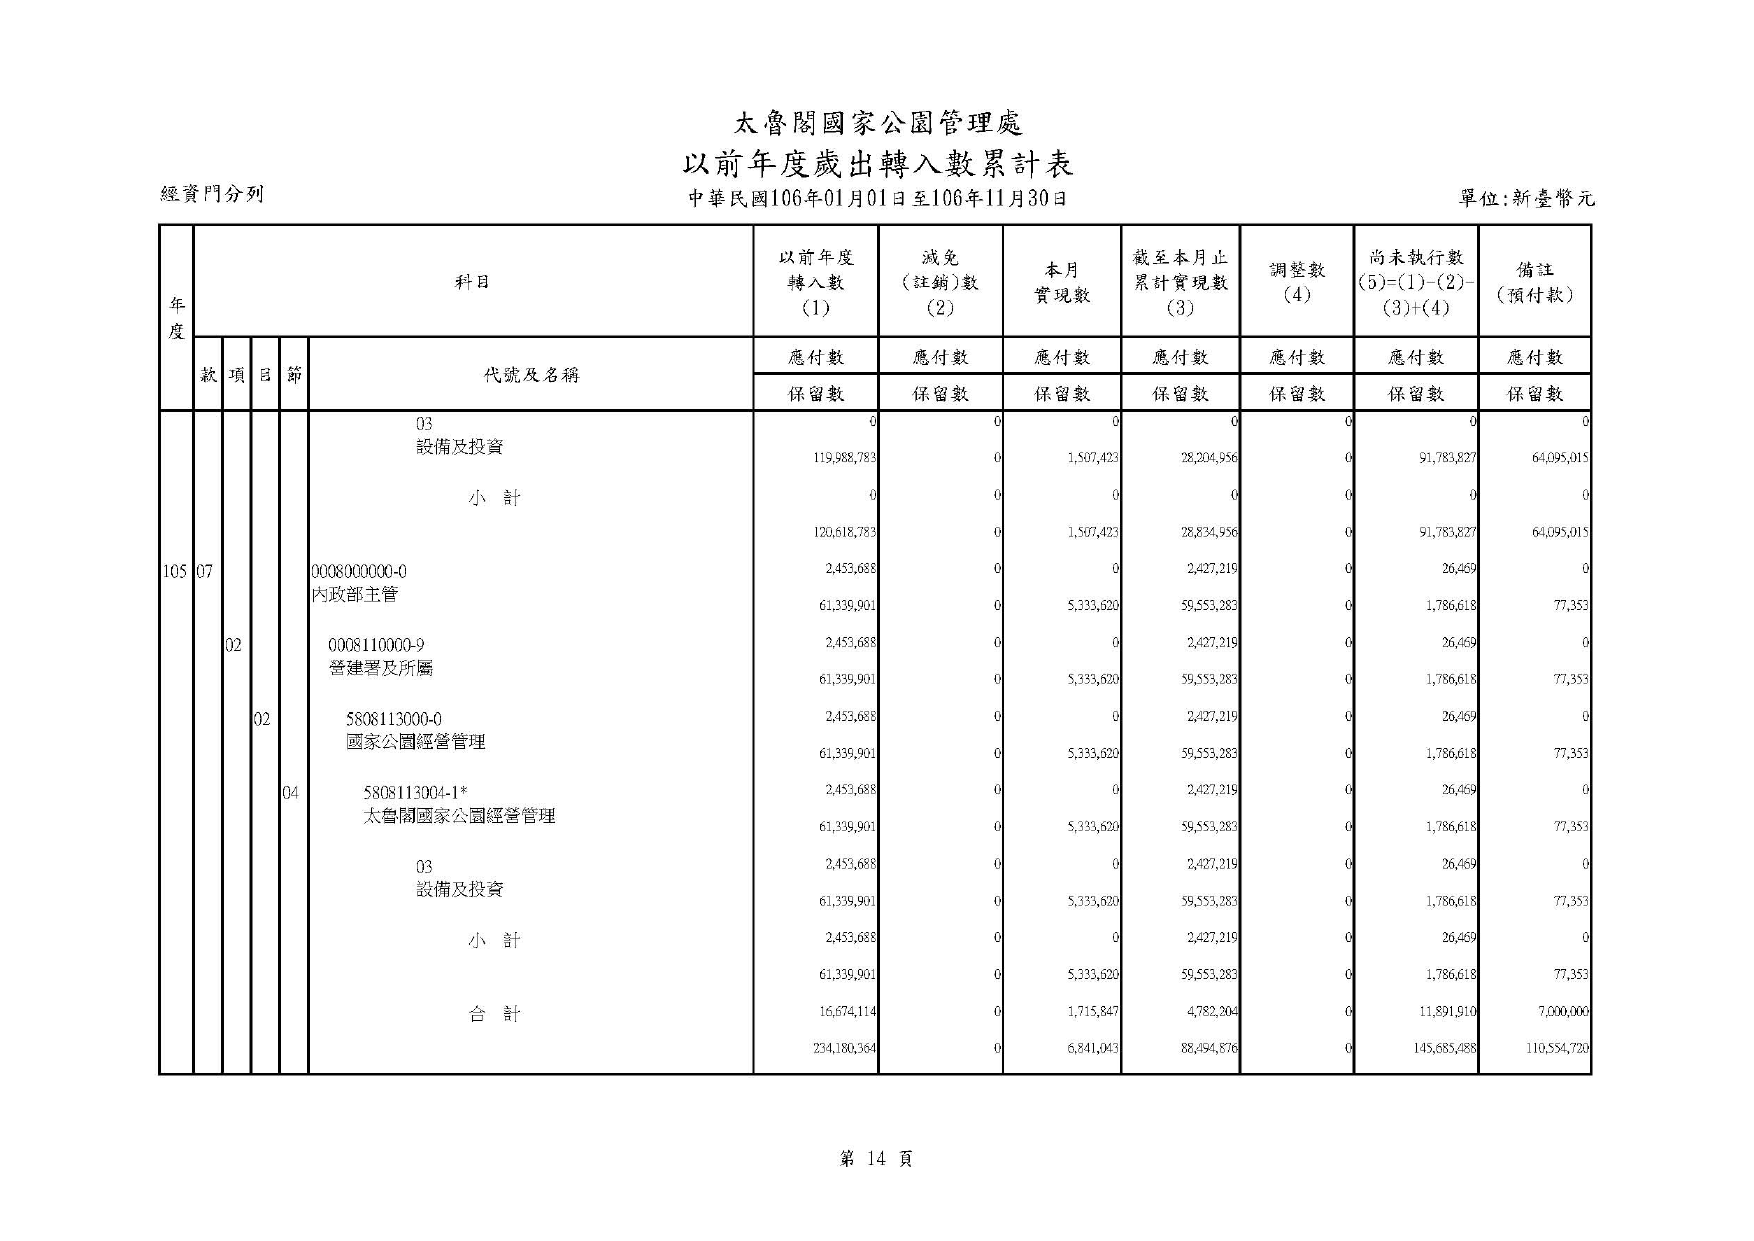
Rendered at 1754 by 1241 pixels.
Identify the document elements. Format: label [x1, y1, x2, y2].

picture [59, 59, 1695, 1216]
